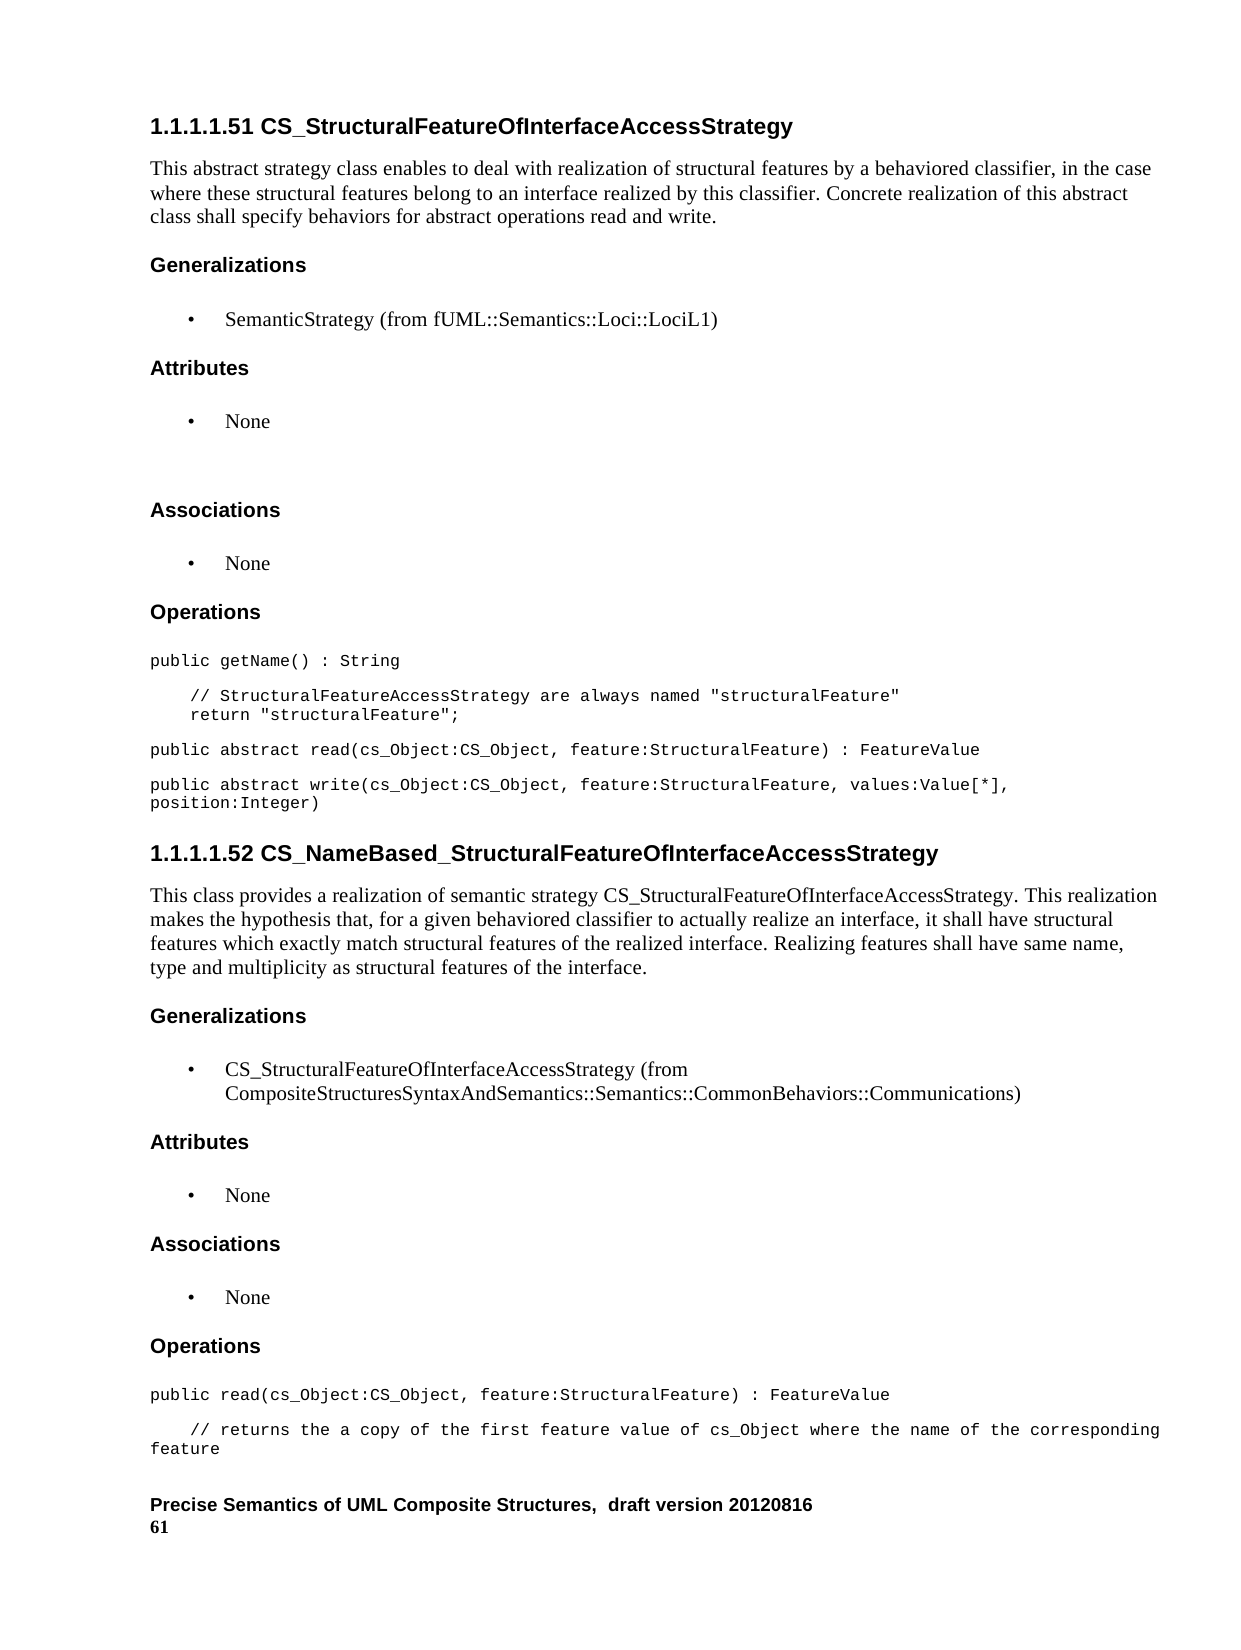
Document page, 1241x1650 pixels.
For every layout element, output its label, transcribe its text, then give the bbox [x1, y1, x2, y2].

list None [187, 1183, 1165, 1207]
text // StructuralFeatureAccessStrategy are always named "structuralFeature" return "structuralFeature"; [150, 688, 1165, 725]
text Associations [150, 1232, 1165, 1256]
text Generalizations [150, 253, 1165, 277]
text Operations [150, 1334, 1165, 1358]
text public getName() : String [150, 653, 1165, 672]
subtitle CS_NameBased_StructuralFeatureOfInterfaceAccessStrategy [150, 839, 1165, 866]
text public abstract write(cs_Object:CS_Object, feature:StructuralFeature, values:Value[*], position:Integer) [150, 777, 1165, 814]
text public abstract read(cs_Object:CS_Object, feature:StructuralFeature) : FeatureValue [150, 742, 1165, 760]
list None [187, 551, 1165, 575]
text Associations [150, 498, 1165, 522]
list CS_StructuralFeatureOfInterfaceAccessStrategy (from CompositeStructuresSyntaxAndSemantics::Semantics::CommonBehaviors::Communications) [187, 1057, 1165, 1105]
text This class provides a realization of semantic strategy CS_StructuralFeatureOfInterfaceAccessStrategy. This realization makes the hypothesis that, for a given behaviored classifier to actually realize an interface, it shall have structural features which exactly match structural features of the realized interface. Realizing features shall have same name, type and multiplicity as structural features of the interface. [150, 883, 1165, 979]
list SemanticStrategy (from fUML::Semantics::Loci::LociL1) [187, 306, 1165, 331]
text Attributes [150, 1130, 1165, 1154]
list None [187, 1285, 1165, 1309]
list None [187, 408, 1165, 433]
text Attributes [150, 356, 1165, 379]
text Generalizations [150, 1004, 1165, 1028]
text // returns the a copy of the first feature value of cs_Object where the name of the corresponding feature [150, 1422, 1165, 1459]
subtitle CS_StructuralFeatureOfInterfaceAccessStrategy [150, 112, 1165, 139]
text Operations [150, 600, 1165, 624]
text This abstract strategy class enables to deal with realization of structural features by a behaviored classifier, in the case where these structural features belong to an interface realized by this classifier. Concrete realization of this abstract class shall specify behaviors for abstract operations read and write. [150, 156, 1165, 228]
text public read(cs_Object:CS_Object, feature:StructuralFeature) : FeatureValue [150, 1387, 1165, 1406]
